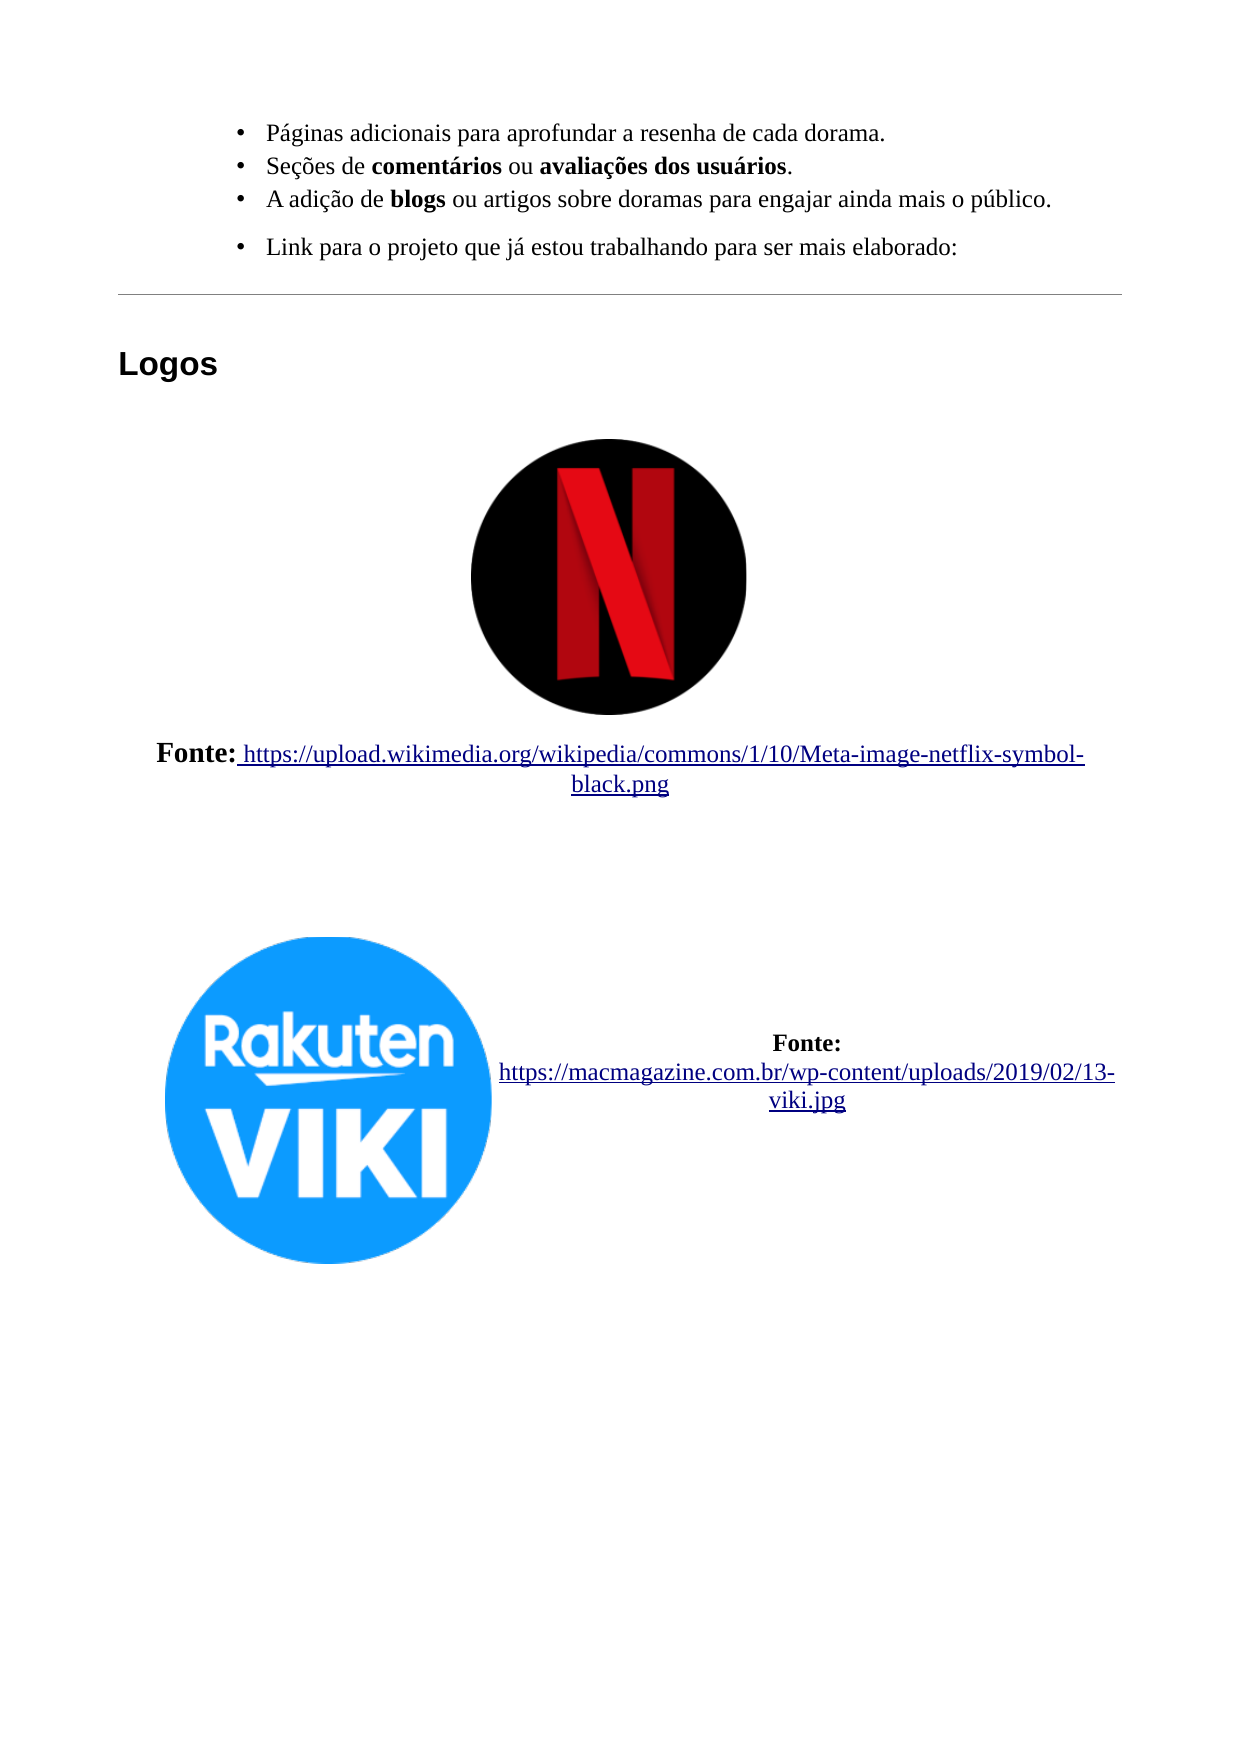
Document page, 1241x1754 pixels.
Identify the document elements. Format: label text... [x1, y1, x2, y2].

text Fonte: https://macmagazine.com.br/wp-content/uploads/2019/02/13-viki.jpg [492, 1028, 1122, 1114]
list Páginas adicionais para aprofundar a resenha de cada dorama. [236, 118, 1122, 147]
text [118, 1028, 165, 1114]
text Fonte: https://upload.wikimedia.org/wikipedia/commons/1/10/Meta-image-netflix-symbol-black.png [118, 736, 1122, 798]
list A adição de blogs ou artigos sobre doramas para engajar ainda mais o público. [236, 184, 1122, 213]
list Link para o projeto que já estou trabalhando para ser mais elaborado: [236, 232, 1122, 261]
list Seções de comentários ou avaliações dos usuários. [236, 151, 1122, 180]
subtitle Logos [118, 344, 1122, 383]
picture [471, 439, 747, 715]
picture [165, 937, 492, 1264]
